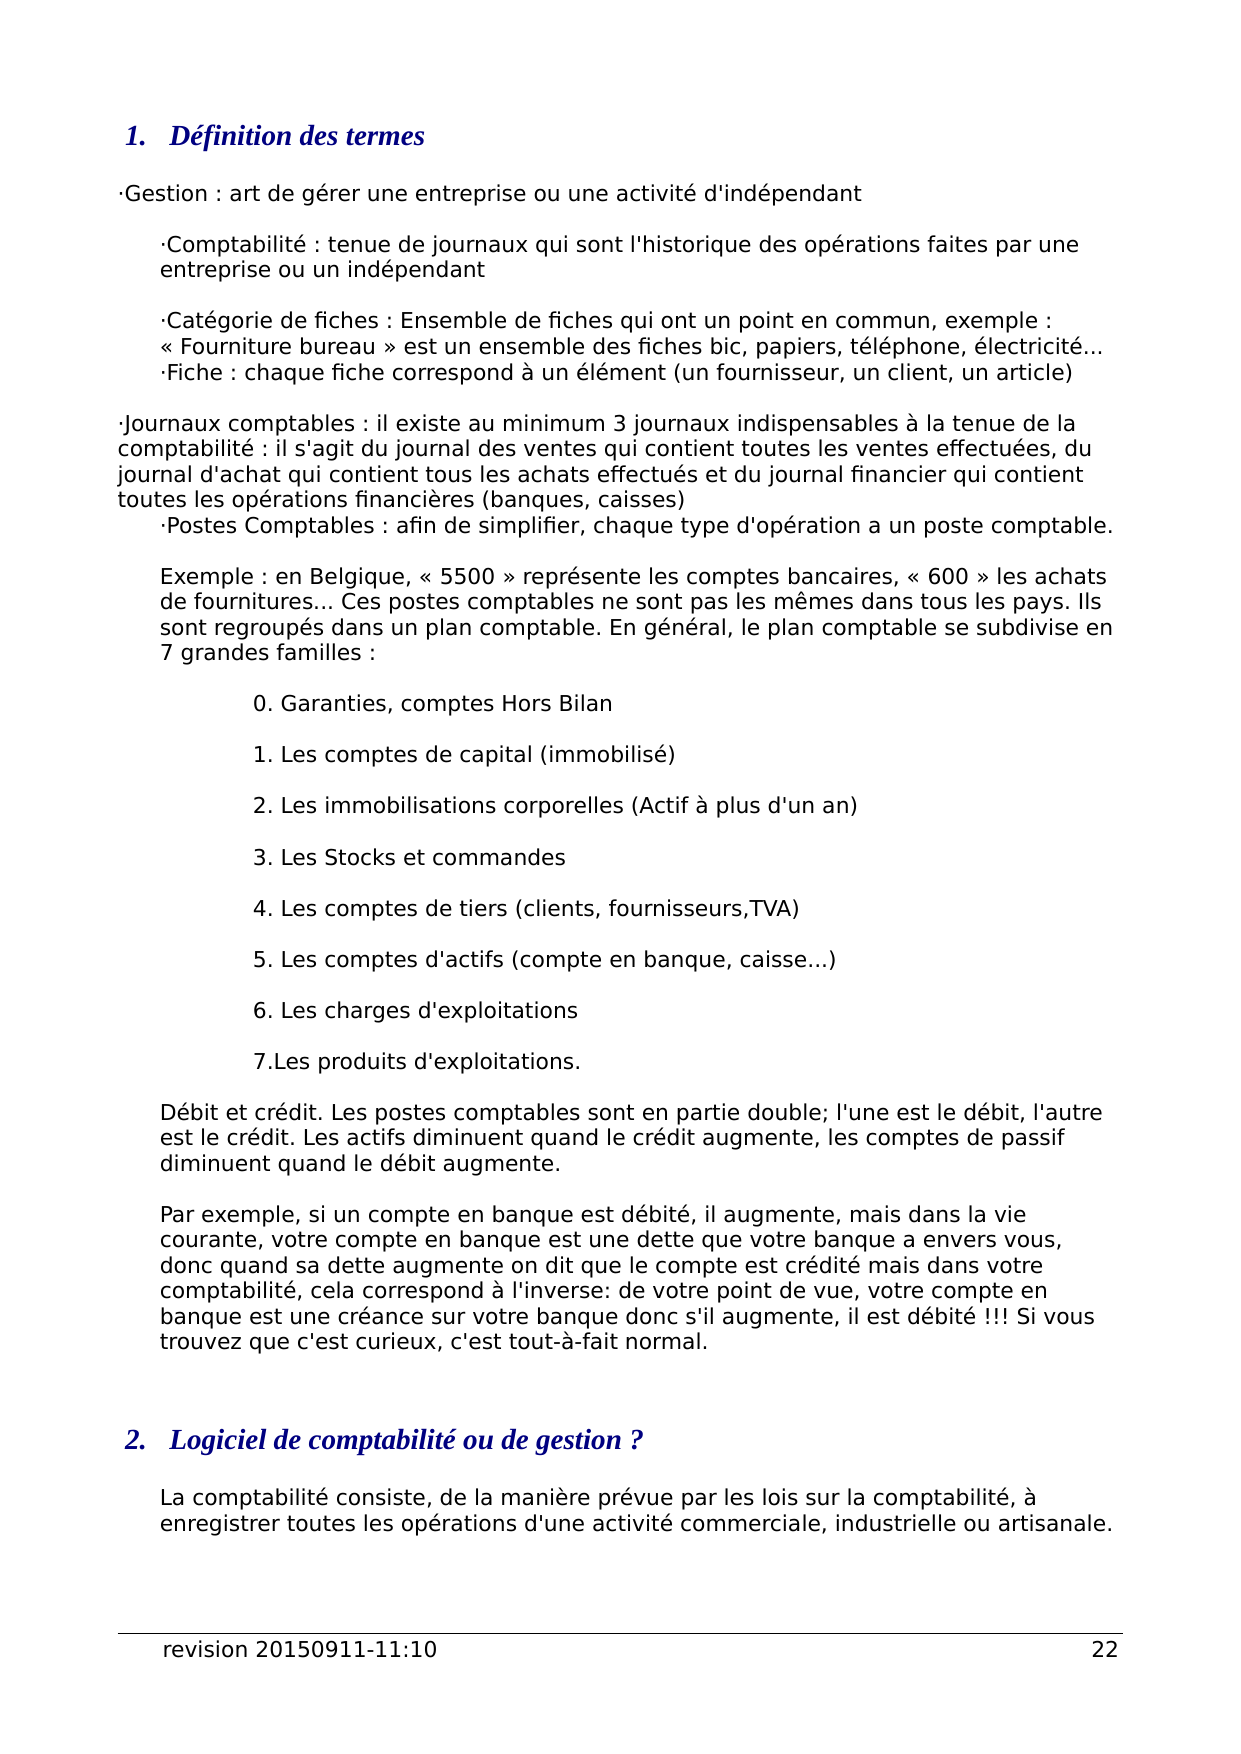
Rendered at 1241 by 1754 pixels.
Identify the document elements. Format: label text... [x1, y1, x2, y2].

text Par exemple, si un compte en banque est débité, il augmente, mais dans la vie courante, votre compte en banque est une dette que votre banque a envers vous, donc quand sa dette augmente on dit que le compte est crédité mais dans votre comptabilité, cela correspond à l'inverse: de votre point de vue, votre compte en banque est une créance sur votre banque donc s'il augmente, il est débité !!! Si vous trouvez que c'est curieux, c'est tout-à-fait normal. [159, 1202, 1123, 1355]
text 7.Les produits d'exploitations. [159, 1049, 1123, 1074]
text 1. Les comptes de capital (immobilisé) [159, 742, 1123, 768]
text 5. Les comptes d'actifs (compte en banque, caisse...) [159, 947, 1123, 972]
subtitle Définition des termes [117, 118, 1123, 152]
text ·Comptabilité : tenue de journaux qui sont l'historique des opérations faites par une entreprise ou un indépendant [159, 232, 1123, 283]
text 3. Les Stocks et commandes [159, 844, 1123, 870]
text 2. Les immobilisations corporelles (Actif à plus d'un an) [159, 793, 1123, 819]
text La comptabilité consiste, de la manière prévue par les lois sur la comptabilité, à enregistrer toutes les opérations d'une activité commerciale, industrielle ou artisanale. [159, 1486, 1123, 1537]
text ·Fiche : chaque fiche correspond à un élément (un fournisseur, un client, un article) [159, 360, 1123, 385]
text 0. Garanties, comptes Hors Bilan [159, 691, 1123, 717]
text ·Catégorie de fiches : Ensemble de fiches qui ont un point en commun, exemple : « Fourniture bureau » est un ensemble des fiches bic, papiers, téléphone, électricité... [159, 309, 1123, 360]
text ·Journaux comptables : il existe au minimum 3 journaux indispensables à la tenue de la comptabilité : il s'agit du journal des ventes qui contient toutes les ventes effectuées, du journal d'achat qui contient tous les achats effectués et du journal financier qui contient toutes les opérations financières (banques, caisses) [117, 411, 1132, 513]
text 6. Les charges d'exploitations [159, 998, 1123, 1023]
subtitle Logiciel de comptabilité ou de gestion ? [117, 1422, 1123, 1456]
text 4. Les comptes de tiers (clients, fournisseurs,TVA) [159, 896, 1123, 921]
text Exemple : en Belgique, « 5500 » représente les comptes bancaires, « 600 » les achats de fournitures... Ces postes comptables ne sont pas les mêmes dans tous les pays. Ils sont regroupés dans un plan comptable. En général, le plan comptable se subdivise en 7 grandes familles : [159, 564, 1123, 666]
text ·Gestion : art de gérer une entreprise ou une activité d'indépendant [117, 181, 1121, 207]
text ·Postes Comptables : afin de simplifier, chaque type d'opération a un poste comptable. [159, 513, 1123, 538]
text Débit et crédit. Les postes comptables sont en partie double; l'une est le débit, l'autre est le crédit. Les actifs diminuent quand le crédit augmente, les comptes de passif diminuent quand le débit augmente. [159, 1100, 1123, 1176]
